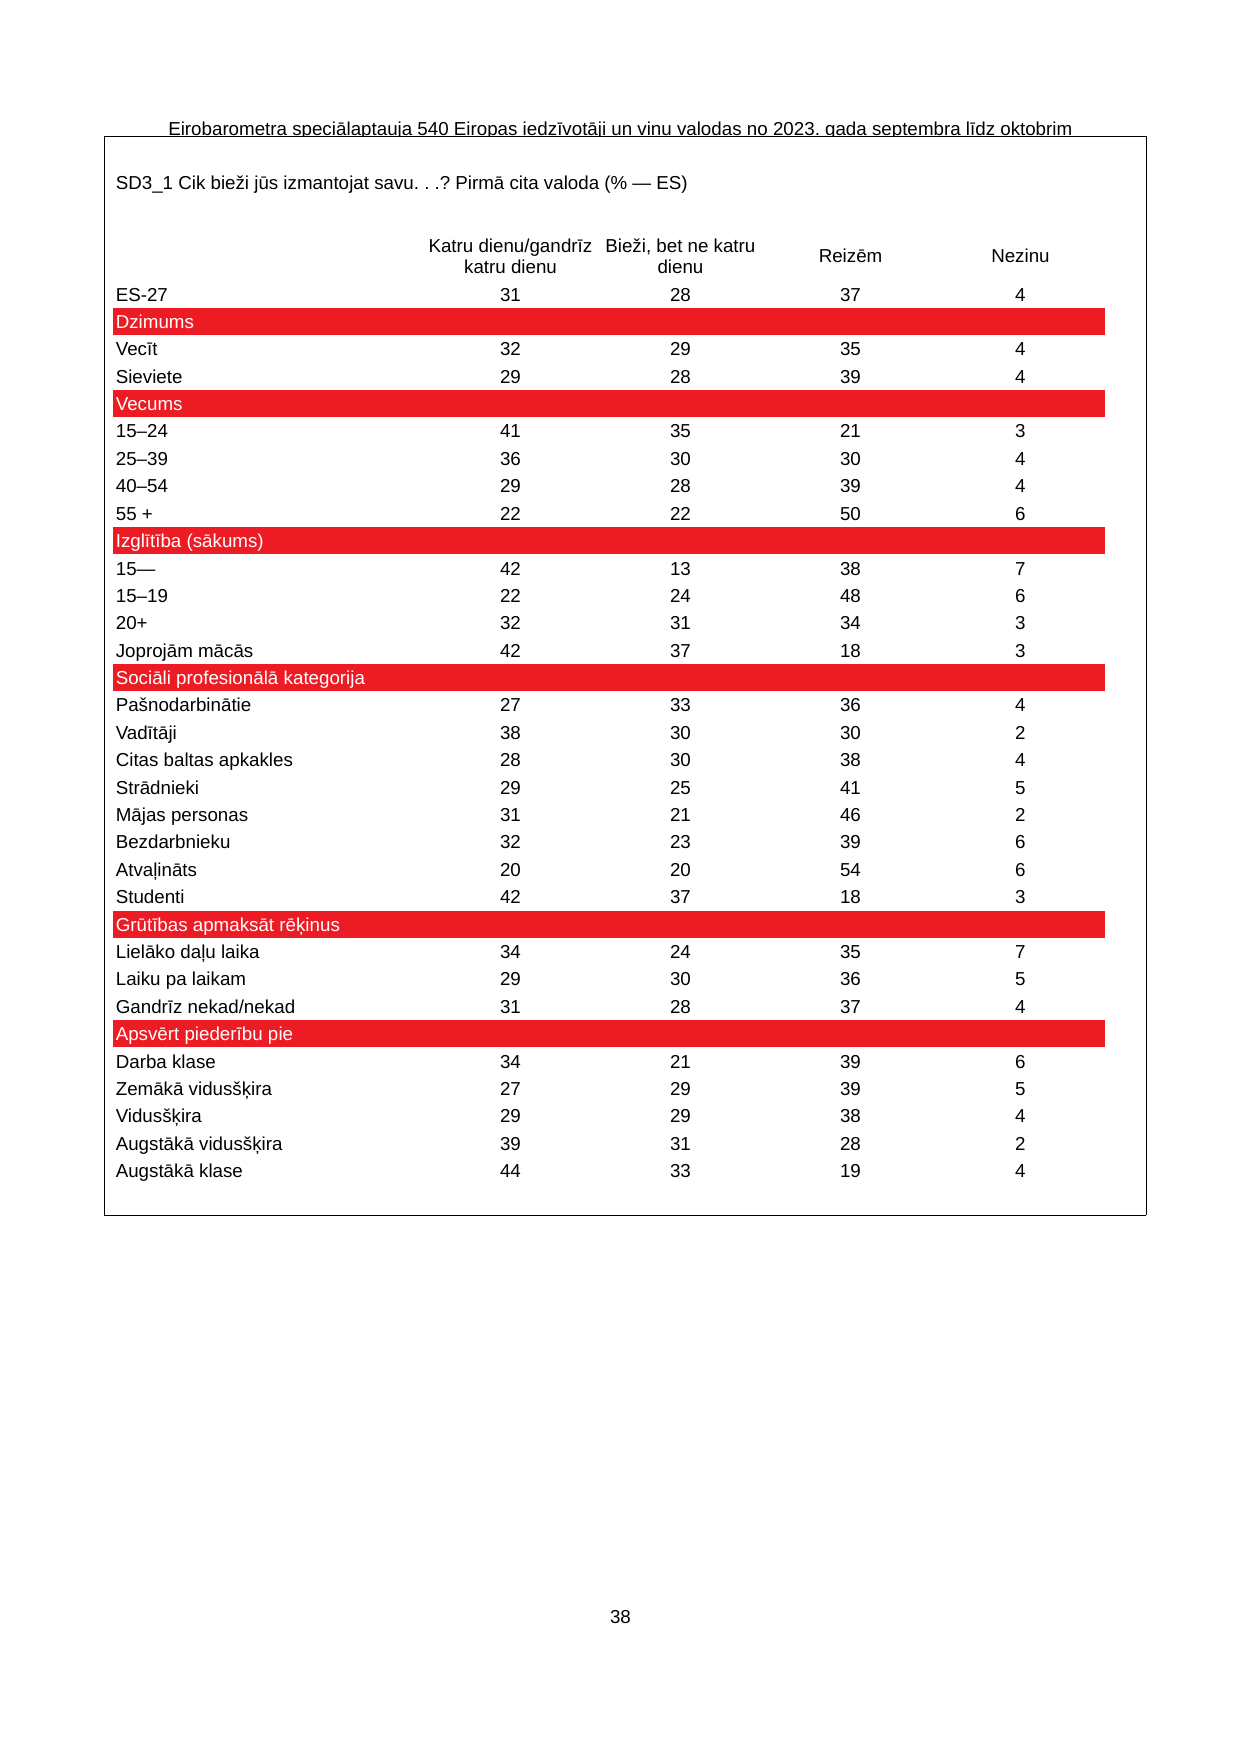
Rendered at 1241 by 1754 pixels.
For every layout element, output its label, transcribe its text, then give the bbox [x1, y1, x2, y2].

table_cell 28 [595, 472, 765, 499]
table_cell 42 [425, 883, 595, 911]
table_cell Vecums [113, 390, 425, 417]
table_cell 28 [595, 993, 765, 1020]
table_cell [425, 527, 595, 554]
table_cell 35 [765, 335, 935, 363]
table_cell 55 + [113, 500, 425, 527]
table_cell 42 [425, 554, 595, 582]
table_cell 29 [425, 1102, 595, 1130]
table_cell 21 [595, 1048, 765, 1075]
table_cell 29 [425, 472, 595, 499]
table_cell Citas baltas apkakles [113, 746, 425, 773]
table_cell 21 [595, 801, 765, 828]
table_cell 30 [595, 746, 765, 773]
table_cell 6 [935, 500, 1105, 527]
table_cell Laiku pa laikam [113, 965, 425, 993]
table_cell 34 [765, 609, 935, 637]
table_cell 28 [425, 746, 595, 773]
table_cell 38 [765, 746, 935, 773]
table_header SD3_1 Cik bieži jūs izmantojat savu. . .? Pirmā cita valoda (% — ES) [113, 167, 1105, 199]
table_cell 34 [425, 938, 595, 965]
table_cell 32 [425, 335, 595, 363]
table_cell [595, 911, 765, 938]
table_cell [425, 1020, 595, 1047]
table_cell 30 [765, 719, 935, 746]
table_cell Lielāko daļu laika [113, 938, 425, 965]
table_cell Studenti [113, 883, 425, 911]
table_cell 38 [425, 719, 595, 746]
table_cell 15–24 [113, 418, 425, 445]
table_cell 39 [765, 1075, 935, 1102]
table_cell [425, 664, 595, 691]
table_cell [113, 199, 425, 231]
table_cell 6 [935, 582, 1105, 609]
table_cell 4 [935, 1157, 1105, 1184]
table_cell 20 [595, 856, 765, 883]
table_cell ES-27 [113, 280, 425, 308]
table_cell Augstākā klase [113, 1157, 425, 1184]
table_cell 5 [935, 774, 1105, 801]
table_cell [765, 1020, 935, 1047]
table_cell 4 [935, 691, 1105, 719]
table_cell 13 [595, 554, 765, 582]
table_cell 5 [935, 965, 1105, 993]
table_cell 37 [595, 883, 765, 911]
table_cell 32 [425, 609, 595, 637]
table_cell Bezdarbnieku [113, 828, 425, 856]
table_cell 36 [765, 691, 935, 719]
table_cell 29 [425, 363, 595, 390]
table_cell Grūtības apmaksāt rēķinus [113, 911, 425, 938]
table_cell [935, 527, 1105, 554]
table_cell 29 [425, 965, 595, 993]
table_cell Vecīt [113, 335, 425, 363]
table_cell [595, 1020, 765, 1047]
table_cell Augstākā vidusšķira [113, 1130, 425, 1157]
table_cell 29 [595, 1075, 765, 1102]
table_cell 54 [765, 856, 935, 883]
table_cell [935, 308, 1105, 335]
table_cell 48 [765, 582, 935, 609]
table_cell 42 [425, 637, 595, 664]
table_cell 2 [935, 1130, 1105, 1157]
table_cell 31 [425, 993, 595, 1020]
table_cell 4 [935, 363, 1105, 390]
table_cell [425, 390, 595, 417]
table_cell [765, 390, 935, 417]
table_cell 36 [765, 965, 935, 993]
table_cell 46 [765, 801, 935, 828]
table_cell Katru dienu/gandrīz katru dienu [425, 231, 595, 280]
table_cell [595, 308, 765, 335]
table_cell 35 [765, 938, 935, 965]
table_cell Izglītība (sākums) [113, 527, 425, 554]
table_cell 41 [425, 418, 595, 445]
table_cell 29 [595, 335, 765, 363]
table_cell [595, 199, 765, 231]
table_cell 40–54 [113, 472, 425, 499]
table_cell [765, 308, 935, 335]
table_cell 4 [935, 746, 1105, 773]
table_cell 30 [595, 445, 765, 472]
table_cell [425, 199, 595, 231]
table_cell 39 [765, 472, 935, 499]
table_cell 37 [595, 637, 765, 664]
table_cell 24 [595, 582, 765, 609]
table_cell [935, 664, 1105, 691]
table_cell 18 [765, 883, 935, 911]
table_cell 4 [935, 993, 1105, 1020]
table_cell Mājas personas [113, 801, 425, 828]
table_cell 32 [425, 828, 595, 856]
table_cell Vidusšķira [113, 1102, 425, 1130]
table_cell 37 [765, 280, 935, 308]
table_cell Gandrīz nekad/nekad [113, 993, 425, 1020]
table_cell 25–39 [113, 445, 425, 472]
table_cell [765, 911, 935, 938]
table_cell 18 [765, 637, 935, 664]
table_cell 23 [595, 828, 765, 856]
table_cell [595, 664, 765, 691]
table_cell 21 [765, 418, 935, 445]
table_cell 25 [595, 774, 765, 801]
table_cell 35 [595, 418, 765, 445]
table_cell 15— [113, 554, 425, 582]
table_cell Sociāli profesionālā kategorija [113, 664, 425, 691]
table_cell 28 [765, 1130, 935, 1157]
table_cell 15–19 [113, 582, 425, 609]
table_cell 4 [935, 335, 1105, 363]
table_cell 27 [425, 691, 595, 719]
table_cell 22 [425, 582, 595, 609]
table_cell 2 [935, 719, 1105, 746]
table_cell 3 [935, 637, 1105, 664]
table_cell 39 [425, 1130, 595, 1157]
table_cell 31 [425, 801, 595, 828]
table_cell 24 [595, 938, 765, 965]
table_cell 6 [935, 856, 1105, 883]
table_cell 33 [595, 691, 765, 719]
table_cell 3 [935, 883, 1105, 911]
table_cell 31 [425, 280, 595, 308]
table_cell [595, 390, 765, 417]
table_cell 36 [425, 445, 595, 472]
table_cell Apsvērt piederību pie [113, 1020, 425, 1047]
table_cell Dzimums [113, 308, 425, 335]
table_cell 39 [765, 828, 935, 856]
table_cell 28 [595, 363, 765, 390]
table_cell 39 [765, 363, 935, 390]
table_cell 44 [425, 1157, 595, 1184]
table_cell Vadītāji [113, 719, 425, 746]
table_cell 4 [935, 280, 1105, 308]
table_cell 19 [765, 1157, 935, 1184]
table_cell 30 [765, 445, 935, 472]
table_cell 34 [425, 1048, 595, 1075]
table_cell 7 [935, 938, 1105, 965]
table_cell Strādnieki [113, 774, 425, 801]
table_cell 3 [935, 609, 1105, 637]
table_cell 20+ [113, 609, 425, 637]
table_cell 38 [765, 554, 935, 582]
table_cell 33 [595, 1157, 765, 1184]
table_cell 31 [595, 1130, 765, 1157]
table_cell 22 [595, 500, 765, 527]
table_cell [113, 231, 425, 280]
table_cell 30 [595, 965, 765, 993]
table_cell Joprojām mācās [113, 637, 425, 664]
table_cell 4 [935, 1102, 1105, 1130]
table_cell [935, 199, 1105, 231]
table_cell 2 [935, 801, 1105, 828]
table_cell 28 [595, 280, 765, 308]
table_cell [765, 527, 935, 554]
table_cell 27 [425, 1075, 595, 1102]
table_cell [935, 911, 1105, 938]
table_cell [425, 308, 595, 335]
table_cell 4 [935, 472, 1105, 499]
table_cell 31 [595, 609, 765, 637]
table_cell 5 [935, 1075, 1105, 1102]
table_cell 4 [935, 445, 1105, 472]
table_cell 20 [425, 856, 595, 883]
table_cell 41 [765, 774, 935, 801]
table_cell 6 [935, 828, 1105, 856]
table_cell [765, 199, 935, 231]
table_cell [935, 390, 1105, 417]
table_cell 7 [935, 554, 1105, 582]
table_cell 29 [595, 1102, 765, 1130]
table_cell 37 [765, 993, 935, 1020]
table_cell [765, 664, 935, 691]
table_cell Darba klase [113, 1048, 425, 1075]
table_cell Atvaļināts [113, 856, 425, 883]
table_cell Pašnodarbinātie [113, 691, 425, 719]
table_cell 29 [425, 774, 595, 801]
table_cell Sieviete [113, 363, 425, 390]
table_cell [425, 911, 595, 938]
table_cell 38 [765, 1102, 935, 1130]
table_cell Reizēm [765, 231, 935, 280]
table_cell 22 [425, 500, 595, 527]
table_cell Nezinu [935, 231, 1105, 280]
table_cell 50 [765, 500, 935, 527]
table_cell 39 [765, 1048, 935, 1075]
table_cell 30 [595, 719, 765, 746]
table_cell 6 [935, 1048, 1105, 1075]
table_cell Zemākā vidusšķira [113, 1075, 425, 1102]
table_cell [935, 1020, 1105, 1047]
table_cell [595, 527, 765, 554]
table_cell 3 [935, 418, 1105, 445]
table_cell Bieži, bet ne katru dienu [595, 231, 765, 280]
